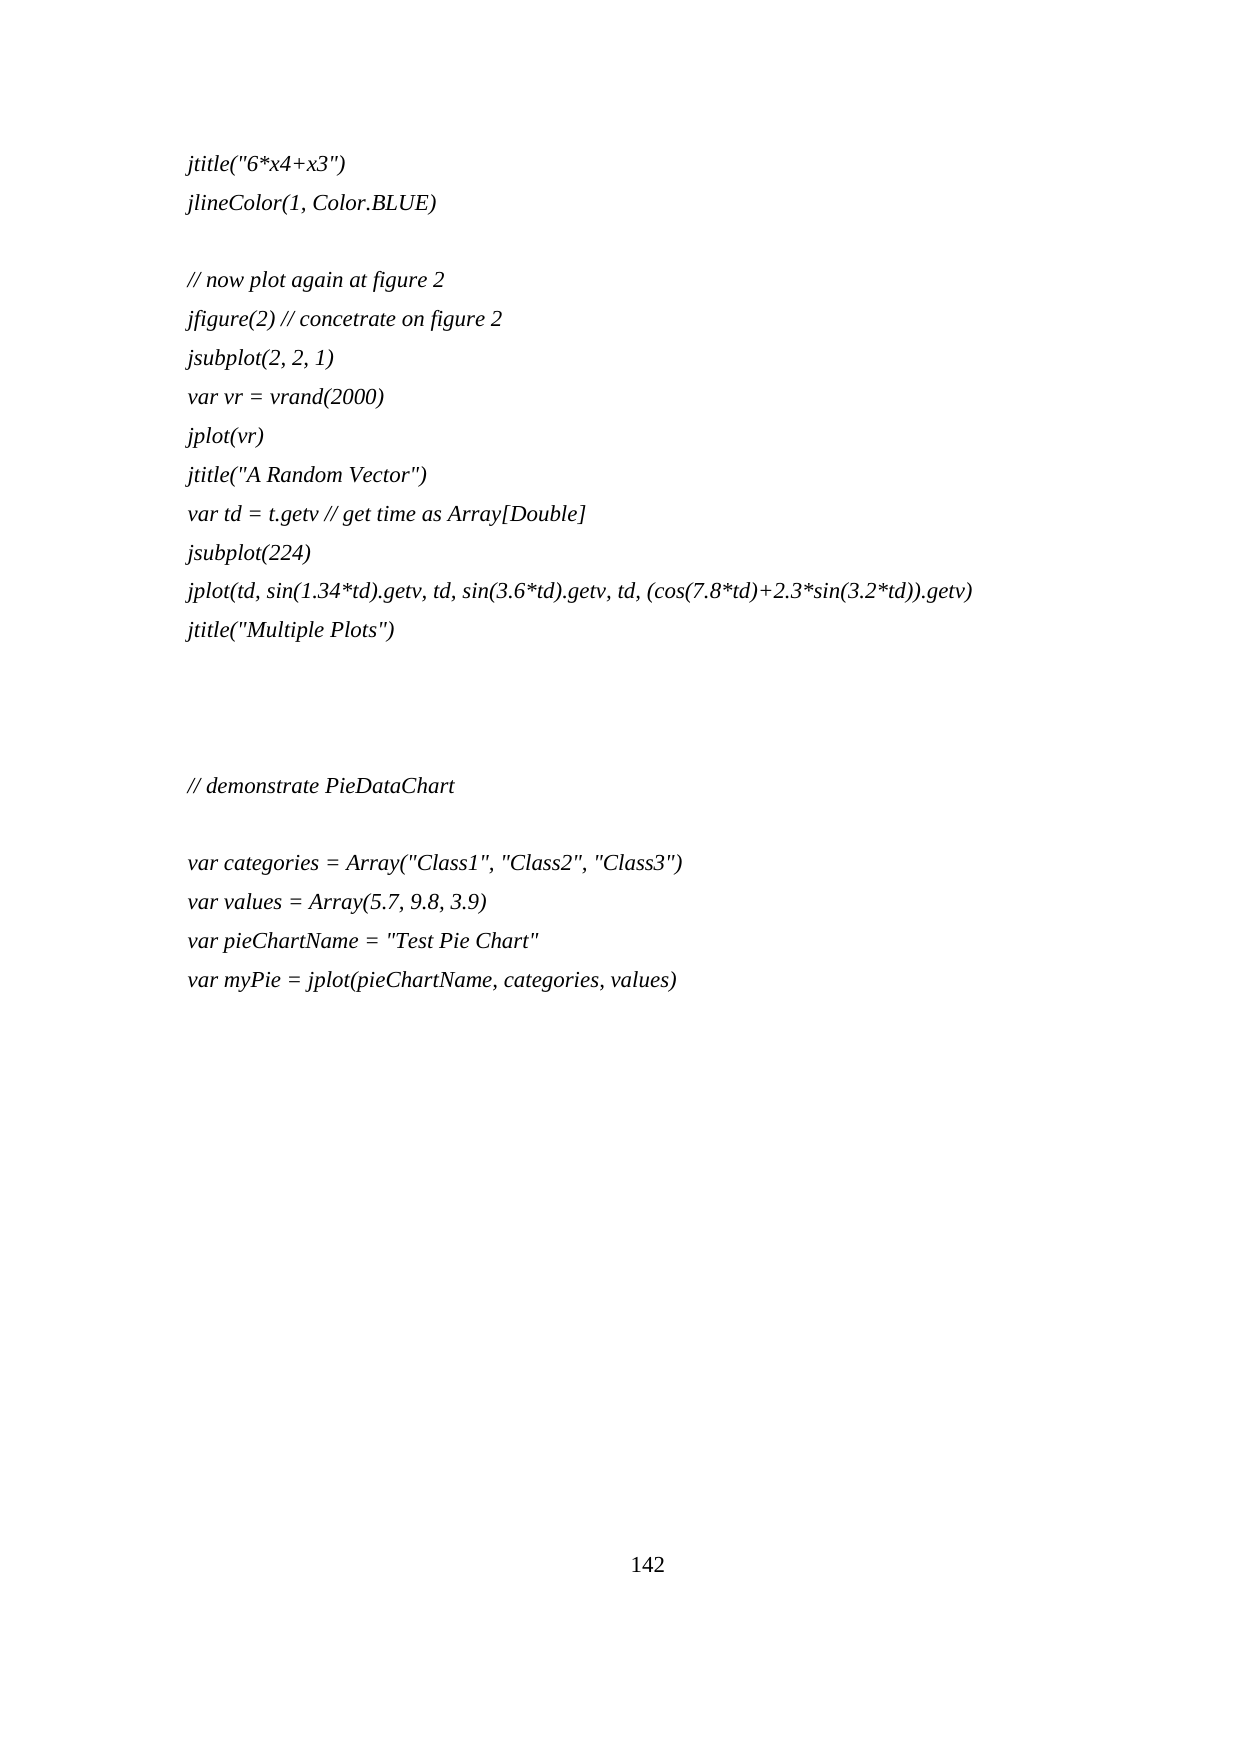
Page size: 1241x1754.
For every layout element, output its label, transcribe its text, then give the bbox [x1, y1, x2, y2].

text var vr = vrand(2000) [187, 383, 1108, 409]
text // demonstrate PieDataChart [187, 772, 1108, 798]
text jtitle("A Random Vector") [187, 461, 1108, 487]
text var pieChartName = "Test Pie Chart" [187, 927, 1108, 953]
text var myPie = jplot(pieChartName, categories, values) [187, 966, 1108, 992]
text // now plot again at figure 2 [187, 267, 1108, 293]
text var categories = Array("Class1", "Class2", "Class3") [187, 849, 1108, 876]
text var values = Array(5.7, 9.8, 3.9) [187, 888, 1108, 914]
text jsubplot(224) [187, 538, 1108, 565]
text var td = t.getv // get time as Array[Double] [187, 500, 1108, 526]
text jplot(td, sin(1.34*td).getv, td, sin(3.6*td).getv, td, (cos(7.8*td)+2.3*sin(3.2*td)).getv) [187, 577, 1108, 604]
text jtitle("Multiple Plots") [187, 616, 1108, 643]
text jlineColor(1, Color.BLUE) [187, 189, 1108, 215]
text jtitle("6*x4+x3") [187, 150, 1108, 176]
text jplot(vr) [187, 422, 1108, 448]
text jfigure(2) // concetrate on figure 2 [187, 305, 1108, 332]
text jsubplot(2, 2, 1) [187, 344, 1108, 371]
